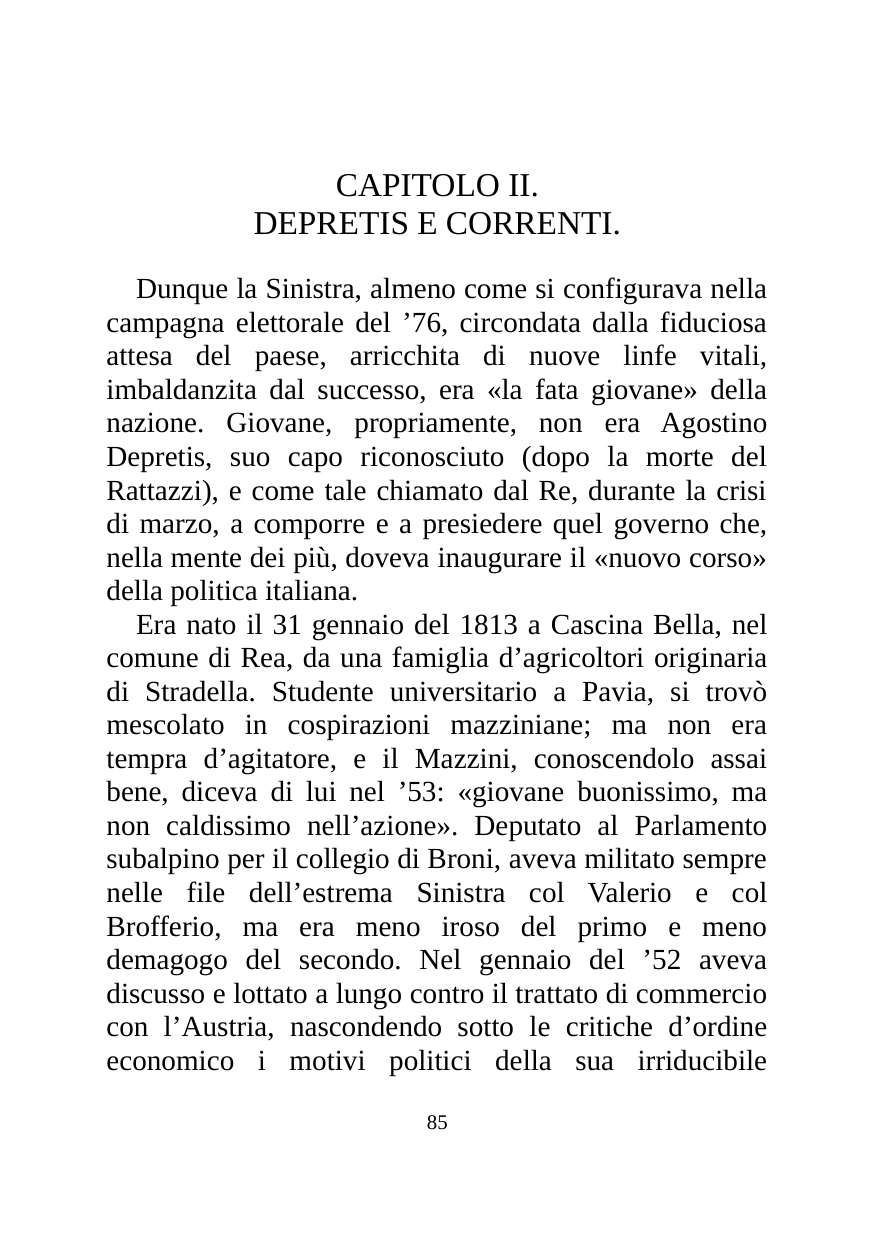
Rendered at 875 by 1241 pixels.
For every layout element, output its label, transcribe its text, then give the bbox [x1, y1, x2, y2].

subtitle CAPITOLO II. DEPRETIS E CORRENTI. [106, 165, 768, 242]
text Dunque la Sinistra, almeno come si configurava nella campagna elettorale del ’76, circondata dalla fiduciosa attesa del paese, arricchita di nuove linfe vitali, imbaldanzita dal successo, era «la fata giovane» della nazione. Giovane, propriamente, non era Agostino Depretis, suo capo riconosciuto (dopo la morte del Rattazzi), e come tale chiamato dal Re, durante la crisi di marzo, a comporre e a presiedere quel governo che, nella mente dei più, doveva inaugurare il «nuovo corso» della politica italiana. [106, 271, 768, 607]
text Era nato il 31 gennaio del 1813 a Cascina Bella, nel comune di Rea, da una famiglia d’agricoltori originaria di Stradella. Studente universitario a Pavia, si trovò mescolato in cospirazioni mazziniane; ma non era tempra d’agitatore, e il Mazzini, conoscendolo assai bene, diceva di lui nel ’53: «giovane buonissimo, ma non caldissimo nell’azione». Deputato al Parlamento subalpino per il collegio di Broni, aveva militato sempre nelle file dell’estrema Sinistra col Valerio e col Brofferio, ma era meno iroso del primo e meno demagogo del secondo. Nel gennaio del ’52 aveva discusso e lottato a lungo contro il trattato di commercio con l’Austria, nascondendo sotto le critiche d’ordine economico i motivi politici della sua irriducibile [106, 607, 768, 1076]
